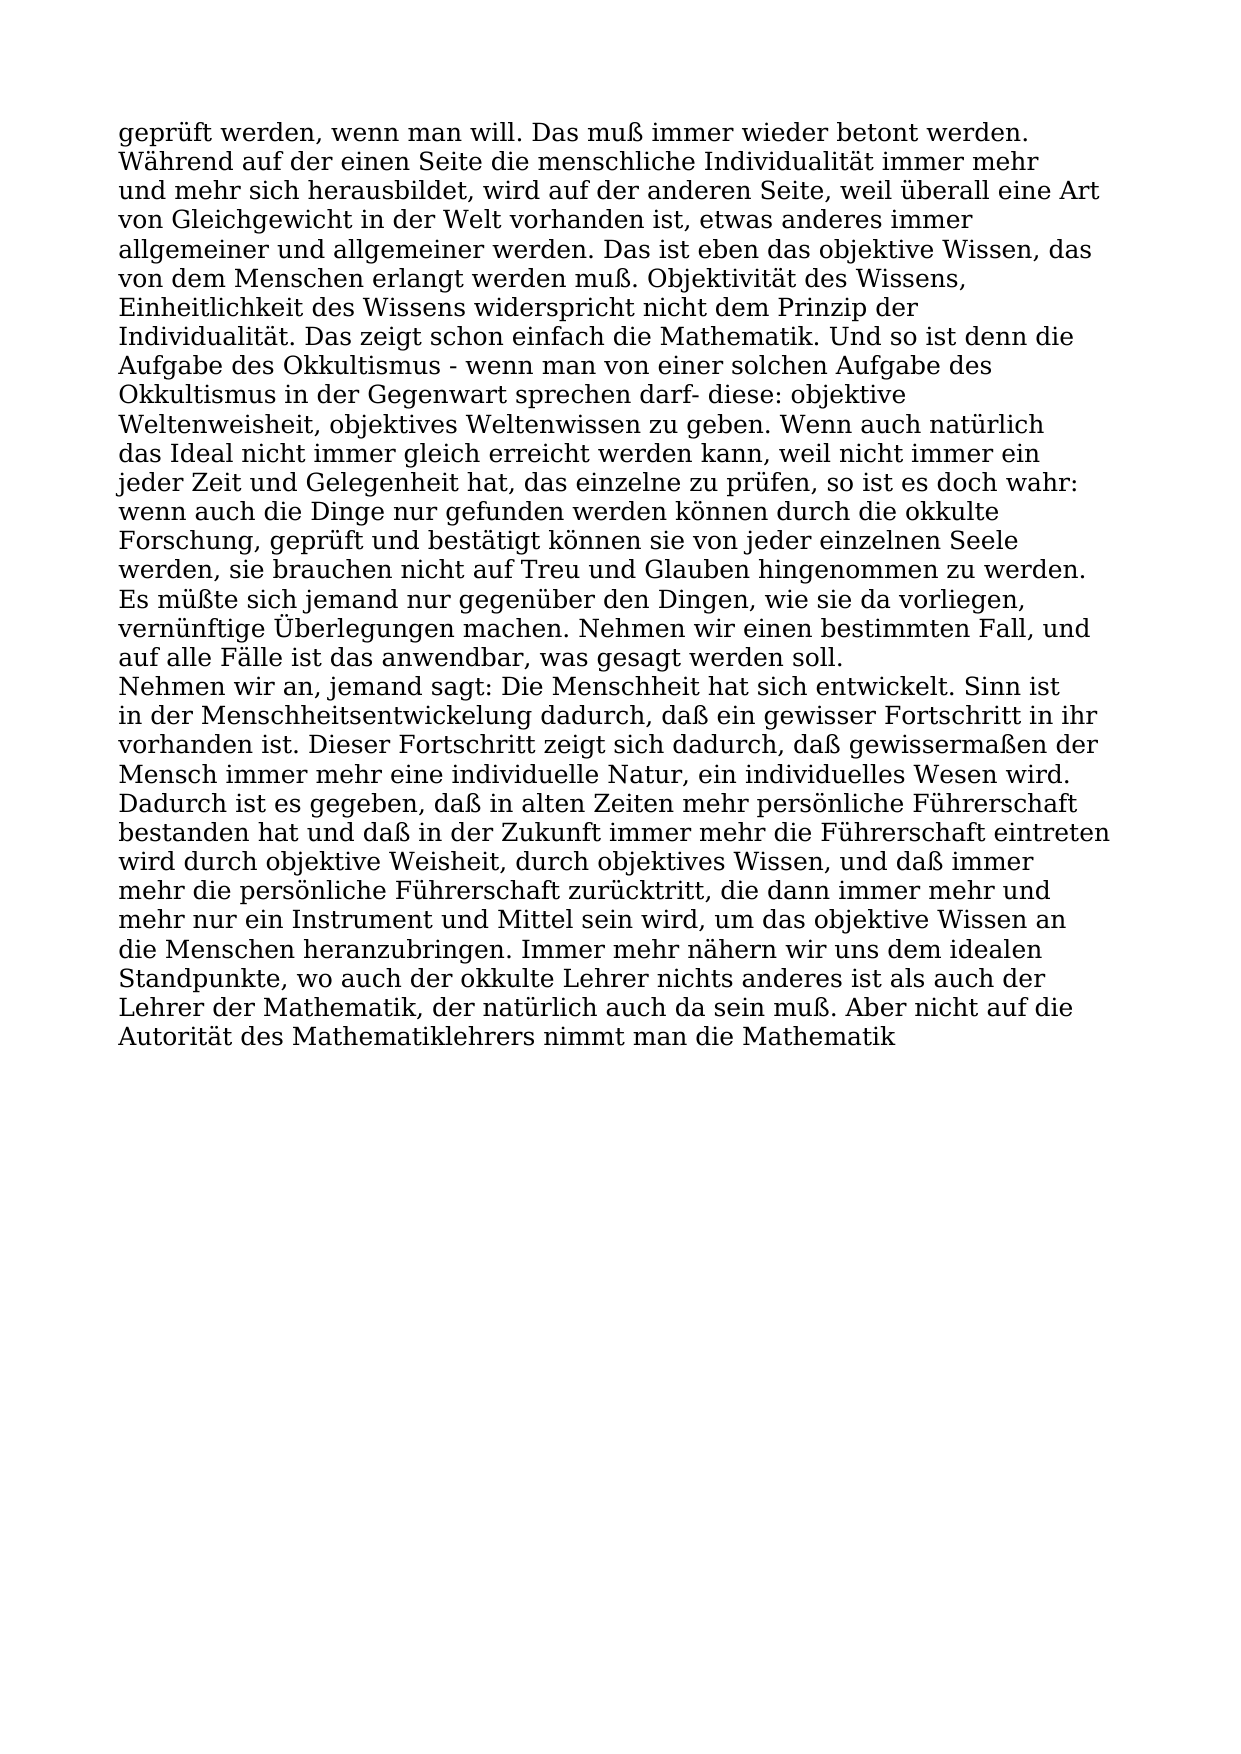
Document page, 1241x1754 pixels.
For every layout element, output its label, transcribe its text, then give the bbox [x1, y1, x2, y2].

text Einheitlichkeit des Wissens widerspricht nicht dem Prinzip der [118, 293, 1122, 322]
text auf alle Fälle ist das anwendbar, was gesagt werden soll. [118, 643, 1122, 672]
text von dem Menschen erlangt werden muß. Objektivität des Wissens, [118, 264, 1122, 293]
text Okkultismus in der Gegenwart sprechen darf- diese: objektive [118, 381, 1122, 410]
text Forschung, geprüft und bestätigt können sie von jeder einzelnen Seele [118, 526, 1122, 556]
text Weltenweisheit, objektives Weltenwissen zu geben. Wenn auch natürlich [118, 410, 1122, 439]
text Während auf der einen Seite die menschliche Individualität immer mehr [118, 147, 1122, 176]
text bestanden hat und daß in der Zukunft immer mehr die Führerschaft eintreten [118, 818, 1122, 847]
text Aufgabe des Okkultismus - wenn man von einer solchen Aufgabe des [118, 351, 1122, 381]
text die Menschen heranzubringen. Immer mehr nähern wir uns dem idealen [118, 935, 1122, 964]
text wenn auch die Dinge nur gefunden werden können durch die okkulte [118, 497, 1122, 526]
text mehr nur ein Instrument und Mittel sein wird, um das objektive Wissen an [118, 906, 1122, 935]
text Standpunkte, wo auch der okkulte Lehrer nichts anderes ist als auch der [118, 964, 1122, 993]
text und mehr sich herausbildet, wird auf der anderen Seite, weil überall eine Art [118, 176, 1122, 206]
text vorhanden ist. Dieser Fortschritt zeigt sich dadurch, daß gewissermaßen der [118, 731, 1122, 760]
text Lehrer der Mathematik, der natürlich auch da sein muß. Aber nicht auf die [118, 993, 1122, 1022]
text Mensch immer mehr eine individuelle Natur, ein individuelles Wesen wird. [118, 760, 1122, 789]
text von Gleichgewicht in der Welt vorhanden ist, etwas anderes immer [118, 206, 1122, 235]
text vernünftige Überlegungen machen. Nehmen wir einen bestimmten Fall, und [118, 614, 1122, 643]
text werden, sie brauchen nicht auf Treu und Glauben hingenommen zu werden. [118, 556, 1122, 585]
text geprüft werden, wenn man will. Das muß immer wieder betont werden. [118, 118, 1122, 147]
text jeder Zeit und Gelegenheit hat, das einzelne zu prüfen, so ist es doch wahr: [118, 468, 1122, 497]
text Nehmen wir an, jemand sagt: Die Menschheit hat sich entwickelt. Sinn ist [118, 672, 1122, 701]
text Dadurch ist es gegeben, daß in alten Zeiten mehr persönliche Führerschaft [118, 789, 1122, 818]
text mehr die persönliche Führerschaft zurücktritt, die dann immer mehr und [118, 876, 1122, 906]
text das Ideal nicht immer gleich erreicht werden kann, weil nicht immer ein [118, 439, 1122, 468]
text in der Menschheitsentwickelung dadurch, daß ein gewisser Fortschritt in ihr [118, 701, 1122, 731]
text allgemeiner und allgemeiner werden. Das ist eben das objektive Wissen, das [118, 235, 1122, 264]
text Individualität. Das zeigt schon einfach die Mathematik. Und so ist denn die [118, 322, 1122, 351]
text wird durch objektive Weisheit, durch objektives Wissen, und daß immer [118, 847, 1122, 876]
text Es müßte sich jemand nur gegenüber den Dingen, wie sie da vorliegen, [118, 585, 1122, 614]
text Autorität des Mathematiklehrers nimmt man die Mathematik [118, 1022, 1122, 1051]
